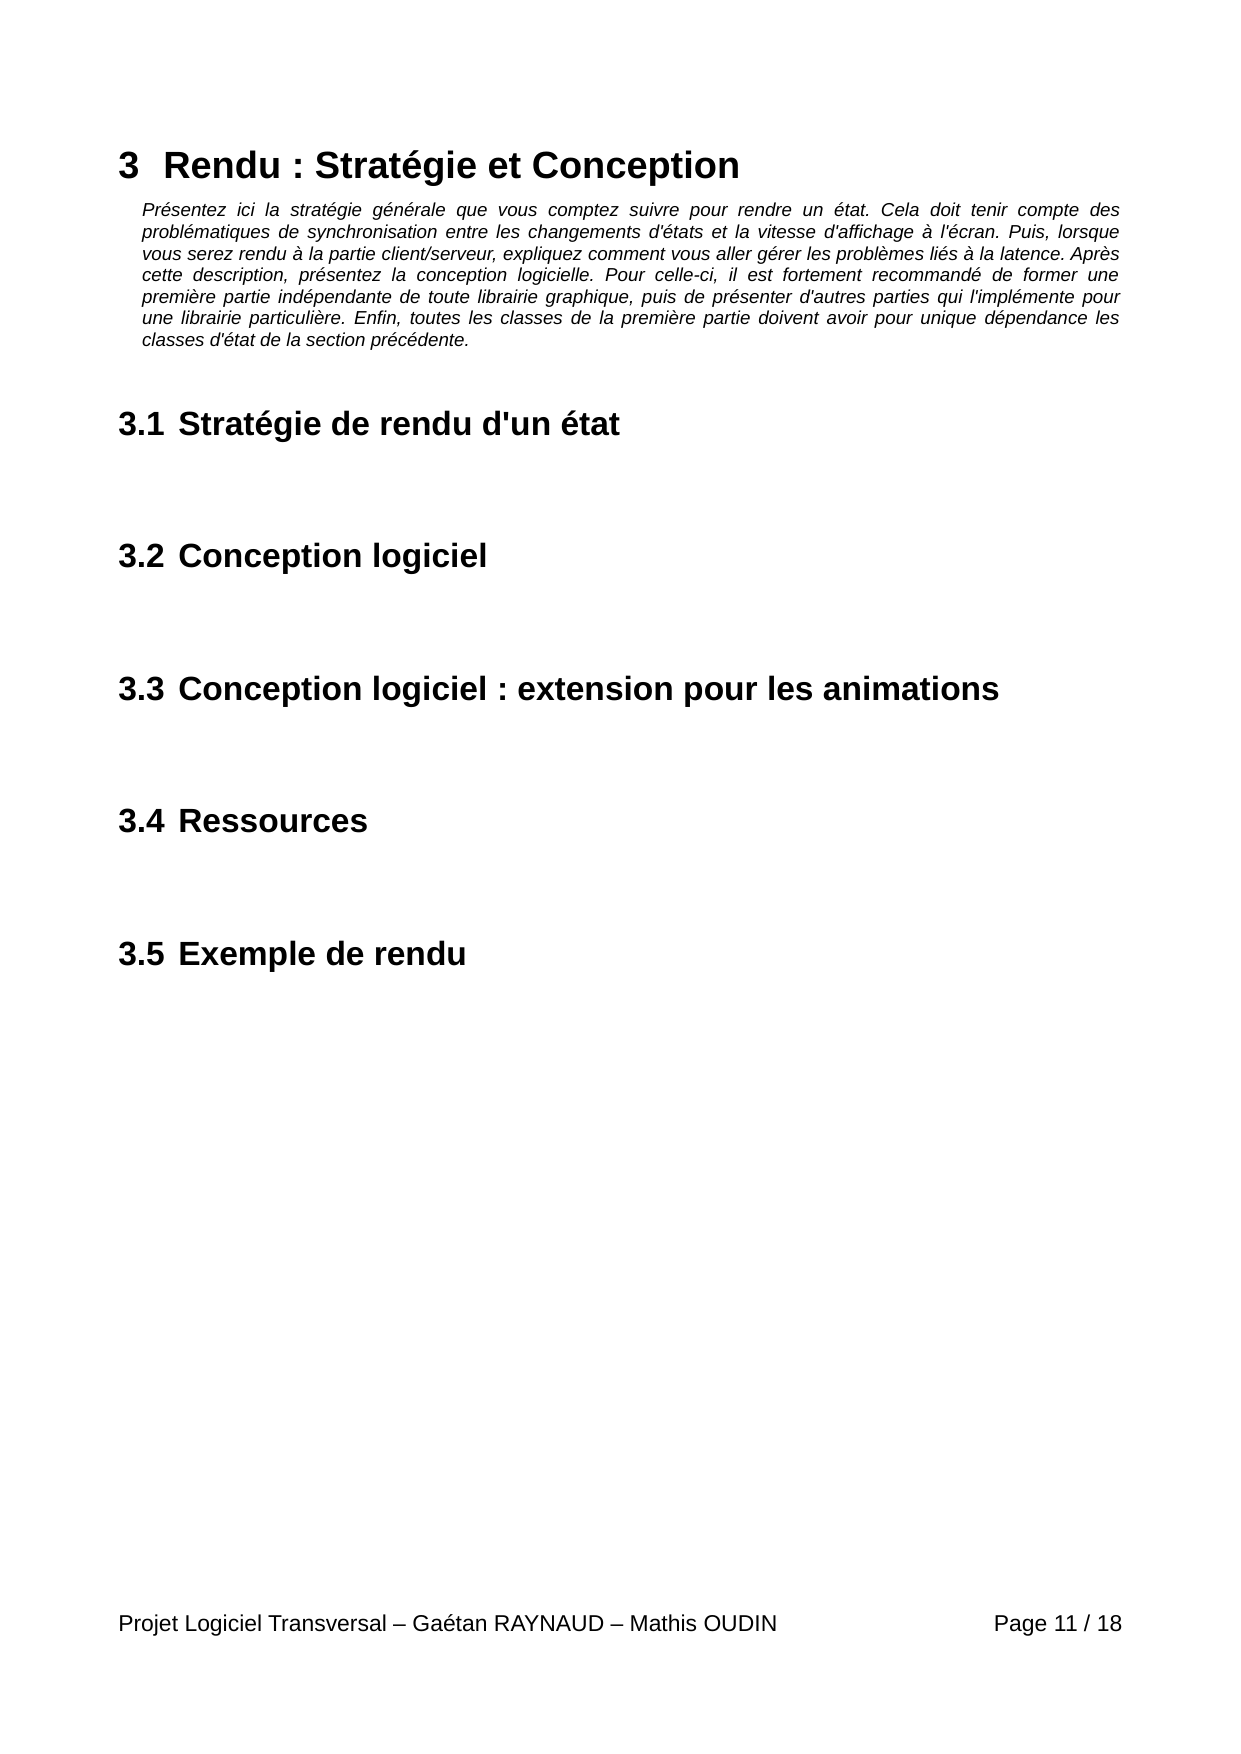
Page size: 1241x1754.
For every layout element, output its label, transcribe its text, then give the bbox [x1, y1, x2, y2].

text Présentez ici la stratégie générale que vous comptez suivre pour rendre un état. Cela doit tenir compte des problématiques de synchronisation entre les changements d'états et la vitesse d'affichage à l'écran. Puis, lorsque vous serez rendu à la partie client/serveur, expliquez comment vous aller gérer les problèmes liés à la latence. Après cette description, présentez la conception logicielle. Pour celle-ci, il est fortement recommandé de former une première partie indépendante de toute librairie graphique, puis de présenter d'autres parties qui l'implémente pour une librairie particulière. Enfin, toutes les classes de la première partie doivent avoir pour unique dépendance les classes d'état de la section précédente. [142, 199, 1122, 350]
subtitle Stratégie de rendu d'un état [118, 404, 1122, 443]
subtitle Rendu : Stratégie et Conception [118, 143, 1122, 187]
subtitle Ressources [118, 801, 1122, 840]
subtitle Exemple de rendu [118, 933, 1122, 972]
subtitle Conception logiciel [118, 536, 1122, 575]
subtitle Conception logiciel : extension pour les animations [118, 669, 1122, 707]
